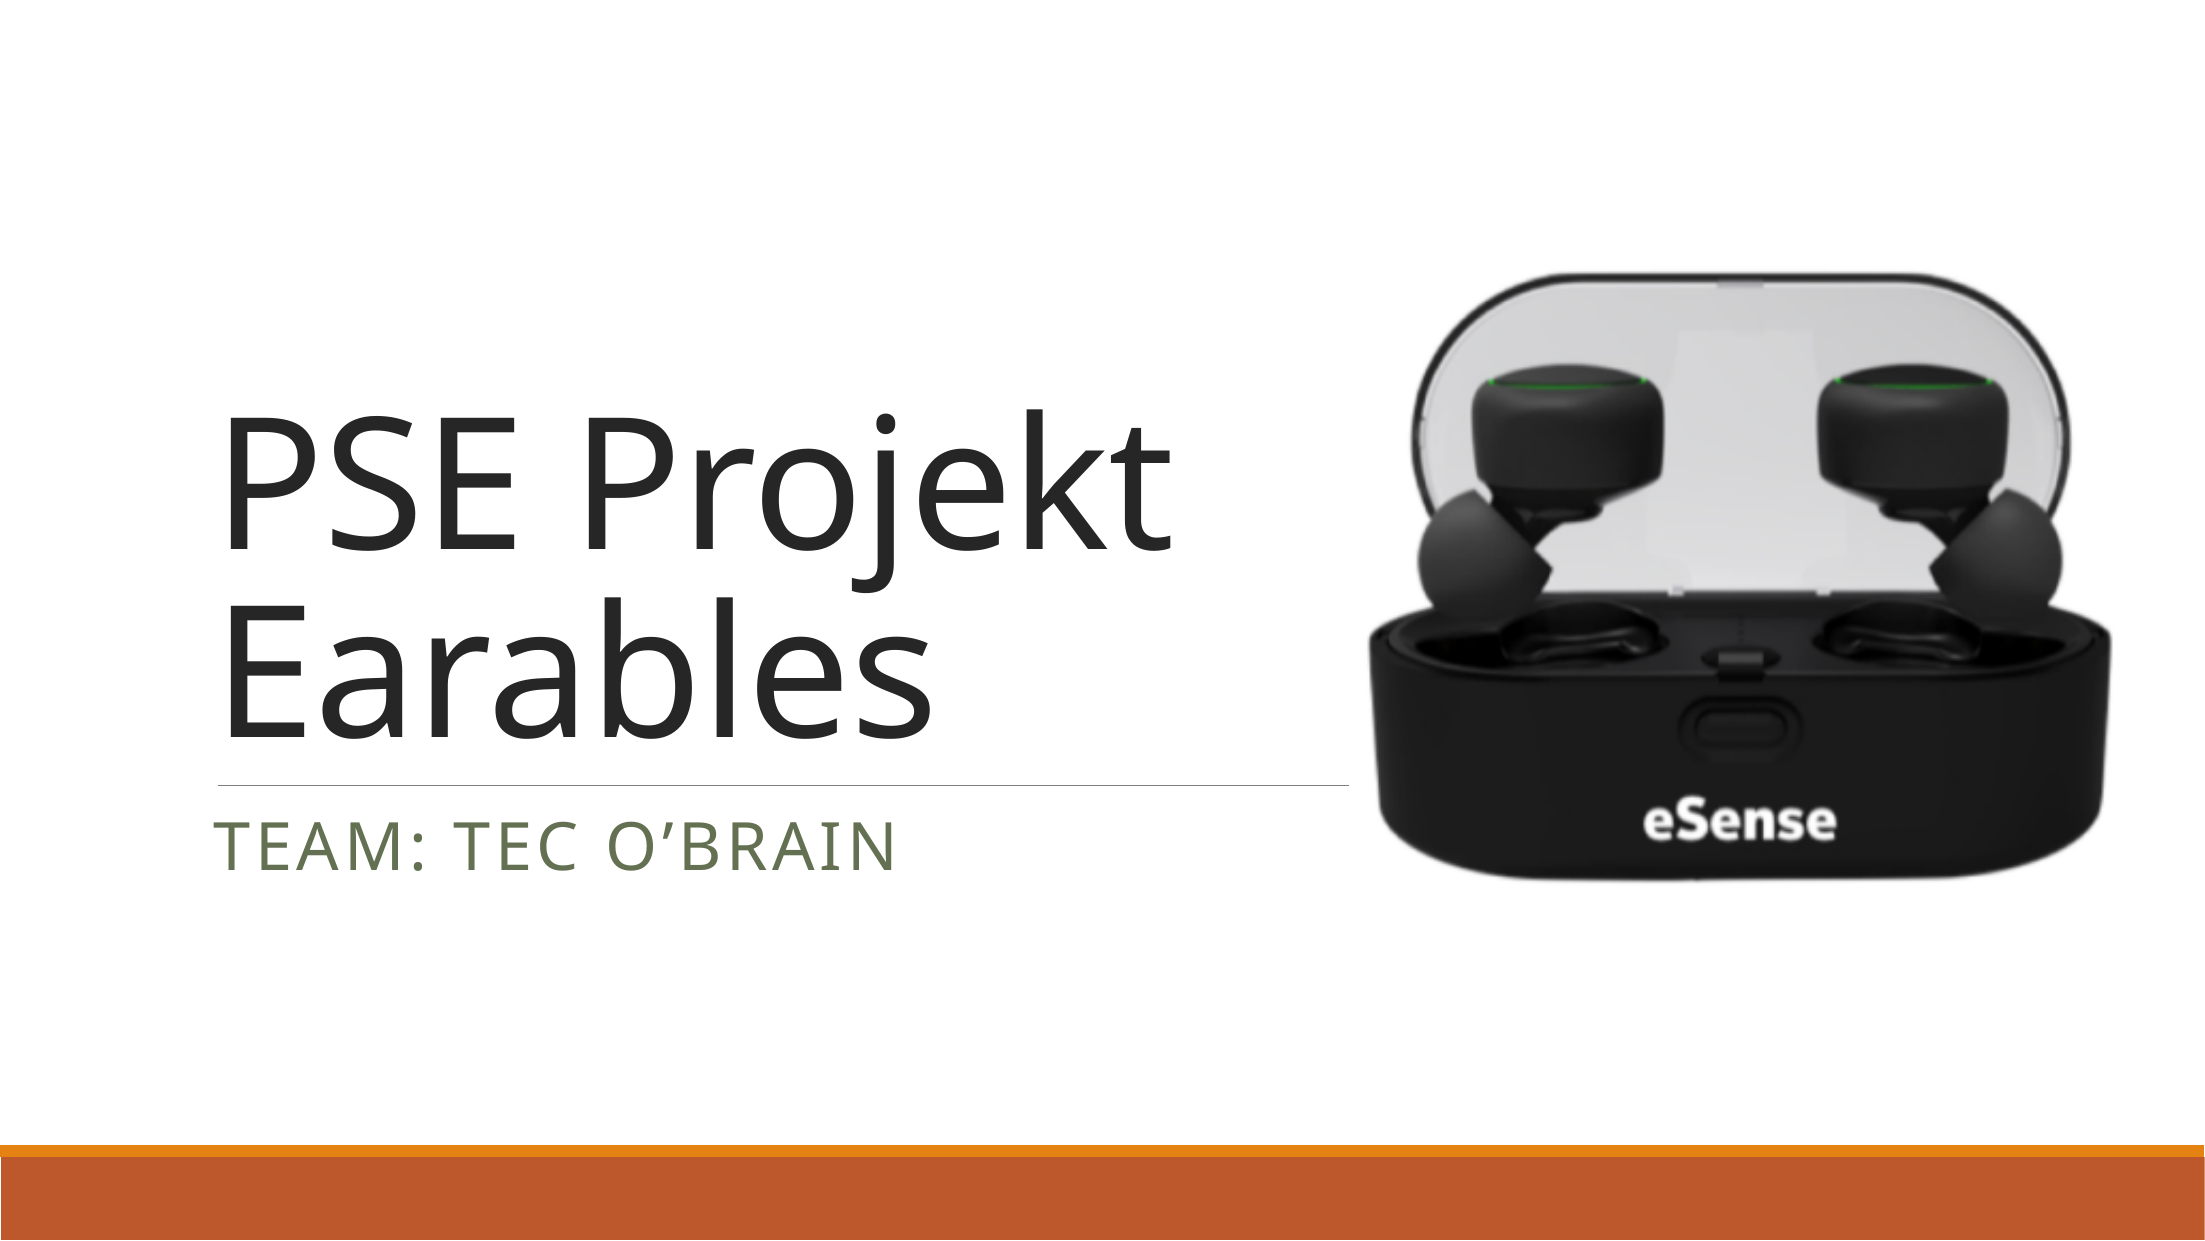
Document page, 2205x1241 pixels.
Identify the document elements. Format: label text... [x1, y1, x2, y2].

picture [1349, 255, 2132, 910]
title PSE Projekt Earables [198, 137, 2018, 783]
subtitle Team: Tec o’Brain [198, 805, 2018, 1013]
